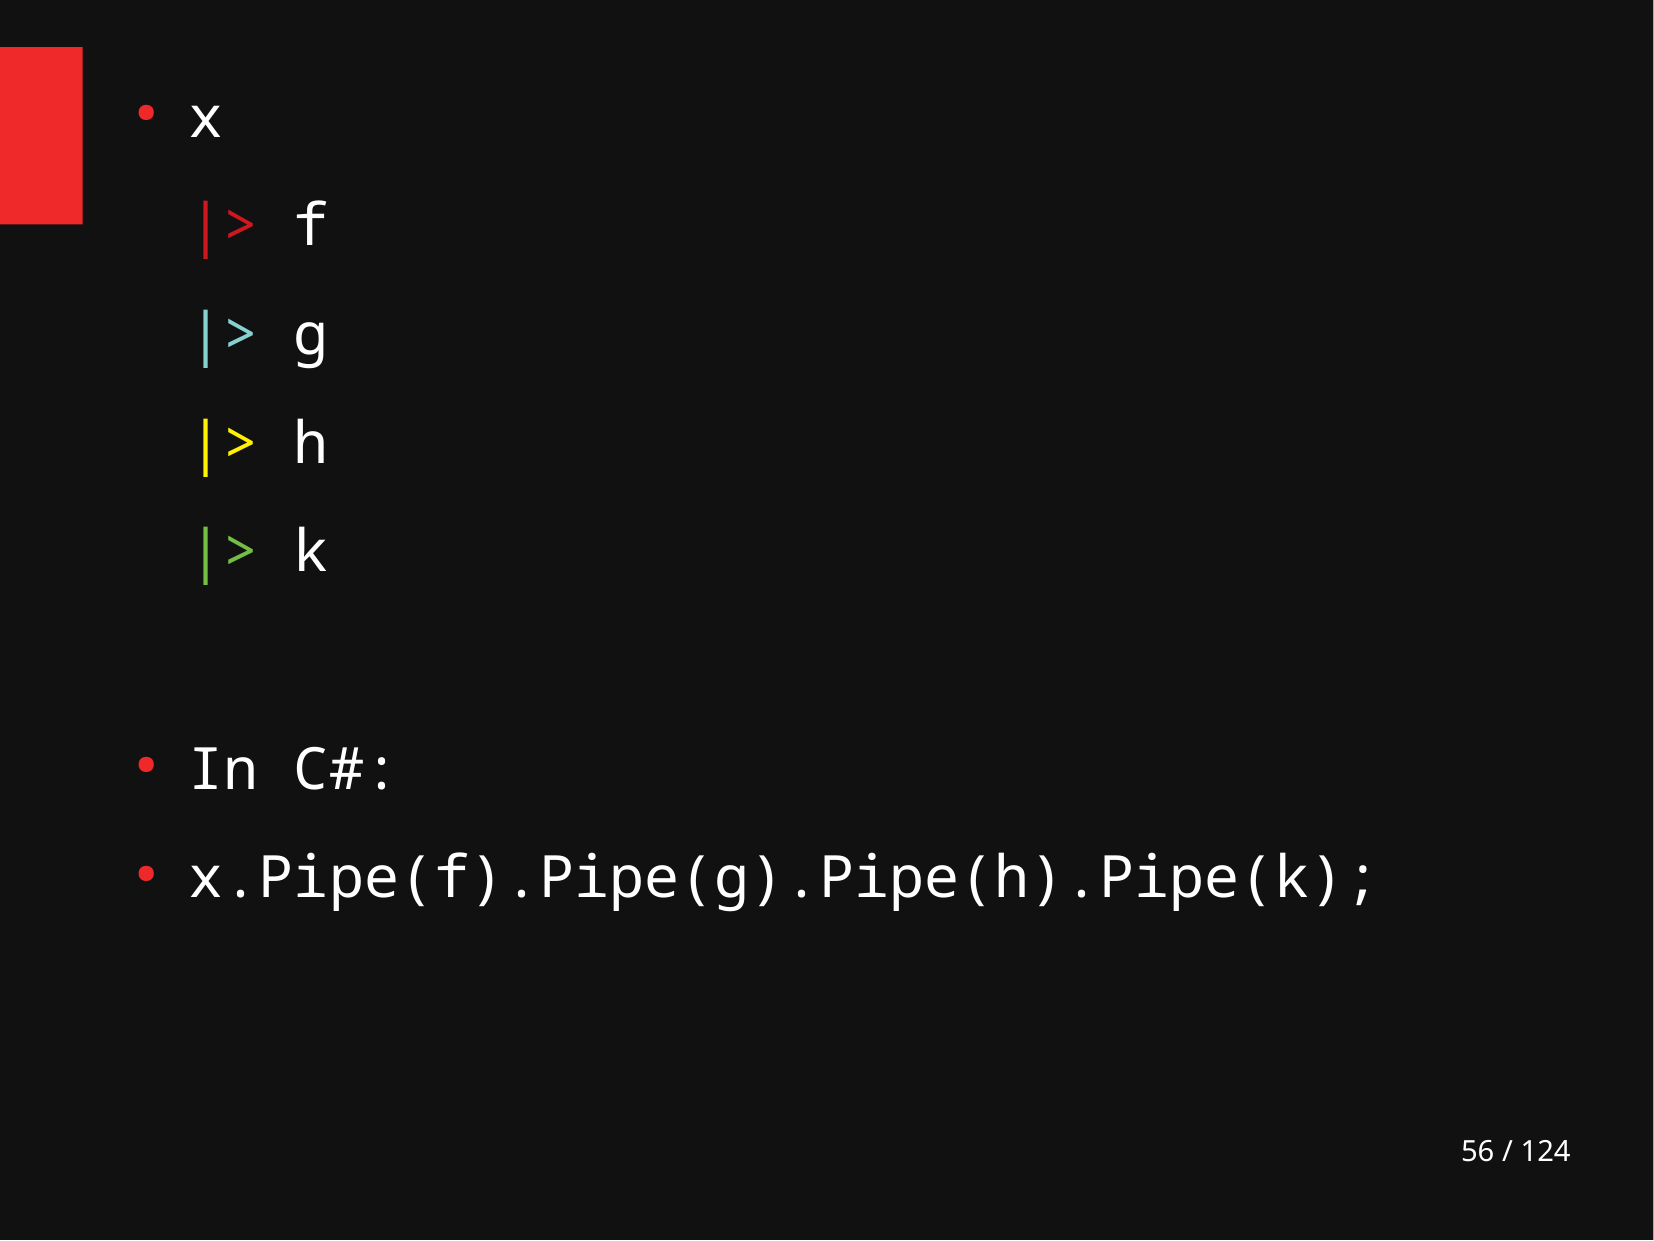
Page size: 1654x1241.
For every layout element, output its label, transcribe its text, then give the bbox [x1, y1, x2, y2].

list x |> f |> g |> h |> k In C#: x.Pipe(f).Pipe(g).Pipe(h).Pipe(k); You can do it in C#, but not as natural. [118, 75, 1536, 1074]
